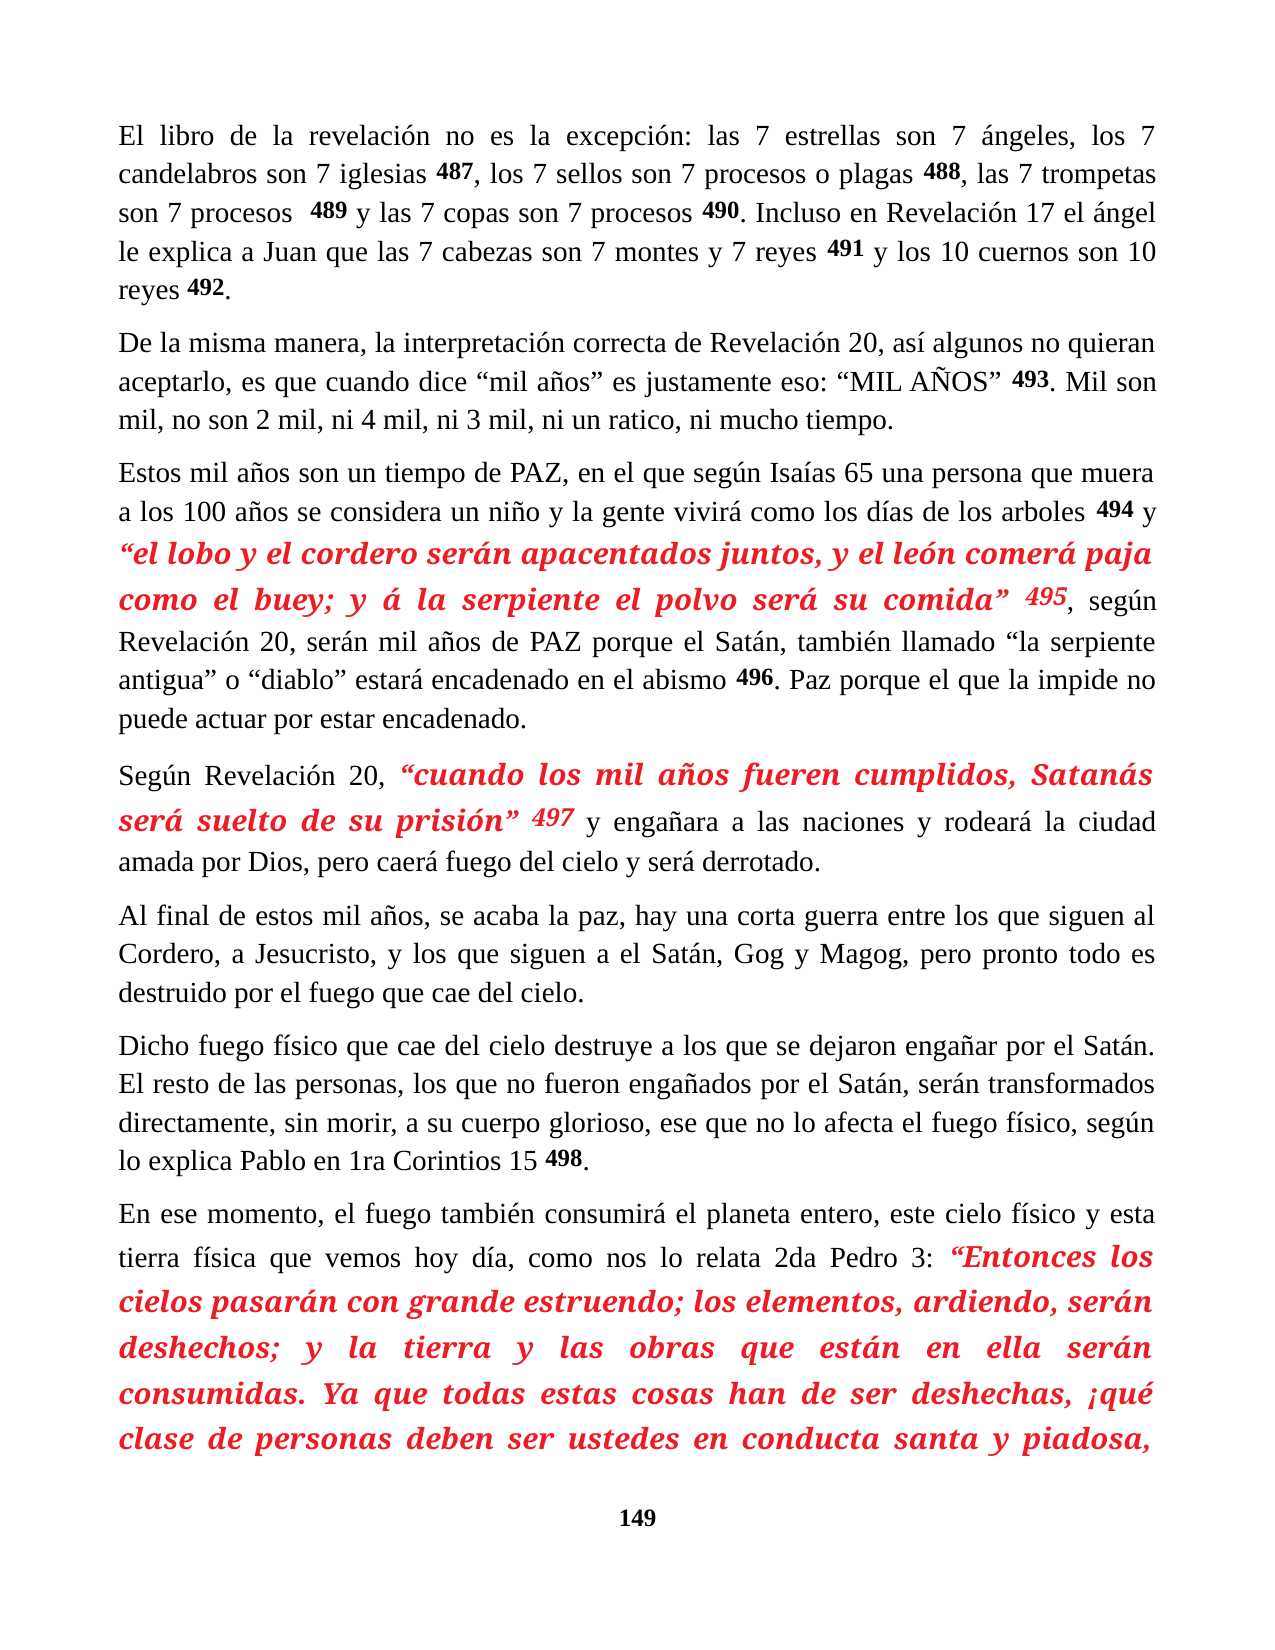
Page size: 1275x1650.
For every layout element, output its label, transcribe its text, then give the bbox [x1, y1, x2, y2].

text Dicho fuego físico que cae del cielo destruye a los que se dejaron engañar por el Satán. El resto de las personas, los que no fueron engañados por el Satán, serán transformados directamente, sin morir, a su cuerpo glorioso, ese que no lo afecta el fuego físico, según lo explica Pablo en 1ra Corintios 15 . [118, 1028, 1157, 1177]
text Según Revelación 20, “cuando los mil años fueren cumplidos, Satanás será suelto de su prisión” y engañara a las naciones y rodeará la ciudad amada por Dios, pero caerá fuego del cielo y será derrotado. [118, 754, 1157, 878]
text En ese momento, el fuego también consumirá el planeta entero, este cielo físico y esta tierra física que vemos hoy día, como nos lo relata 2da Pedro 3: “Entonces los cielos pasarán con grande estruendo; los elementos, ardiendo, serán deshechos; y la tierra y las obras que están en ella serán consumidas. Ya que todas estas cosas han de ser deshechas, ¡qué clase de personas deben ser ustedes en conducta santa y piadosa, [118, 1197, 1157, 1458]
text De la misma manera, la interpretación correcta de Revelación 20, así algunos no quieran aceptarlo, es que cuando dice “mil años” es justamente eso: “MIL AÑOS” . Mil son mil, no son 2 mil, ni 4 mil, ni 3 mil, ni un ratico, ni mucho tiempo. [118, 325, 1157, 436]
text El libro de la revelación no es la excepción: las 7 estrellas son 7 ángeles, los 7 candelabros son 7 iglesias , los 7 sellos son 7 procesos o plagas , las 7 trompetas son 7 procesos y las 7 copas son 7 procesos . Incluso en Revelación 17 el ángel le explica a Juan que las 7 cabezas son 7 montes y 7 reyes y los 10 cuernos son 10 reyes . [118, 118, 1157, 306]
text Al final de estos mil años, se acaba la paz, hay una corta guerra entre los que siguen al Cordero, a Jesucristo, y los que siguen a el Satán, Gog y Magog, pero pronto todo es destruido por el fuego que cae del cielo. [118, 898, 1157, 1008]
text Estos mil años son un tiempo de PAZ, en el que según Isaías 65 una persona que muera a los 100 años se considera un niño y la gente vivirá como los días de los arboles y “el lobo y el cordero serán apacentados juntos, y el león comerá paja como el buey; y á la serpiente el polvo será su comida” , según Revelación 20, serán mil años de PAZ porque el Satán, también llamado “la serpiente antigua” o “diablo” estará encadenado en el abismo . Paz porque el que la impide no puede actuar por estar encadenado. [118, 456, 1157, 734]
